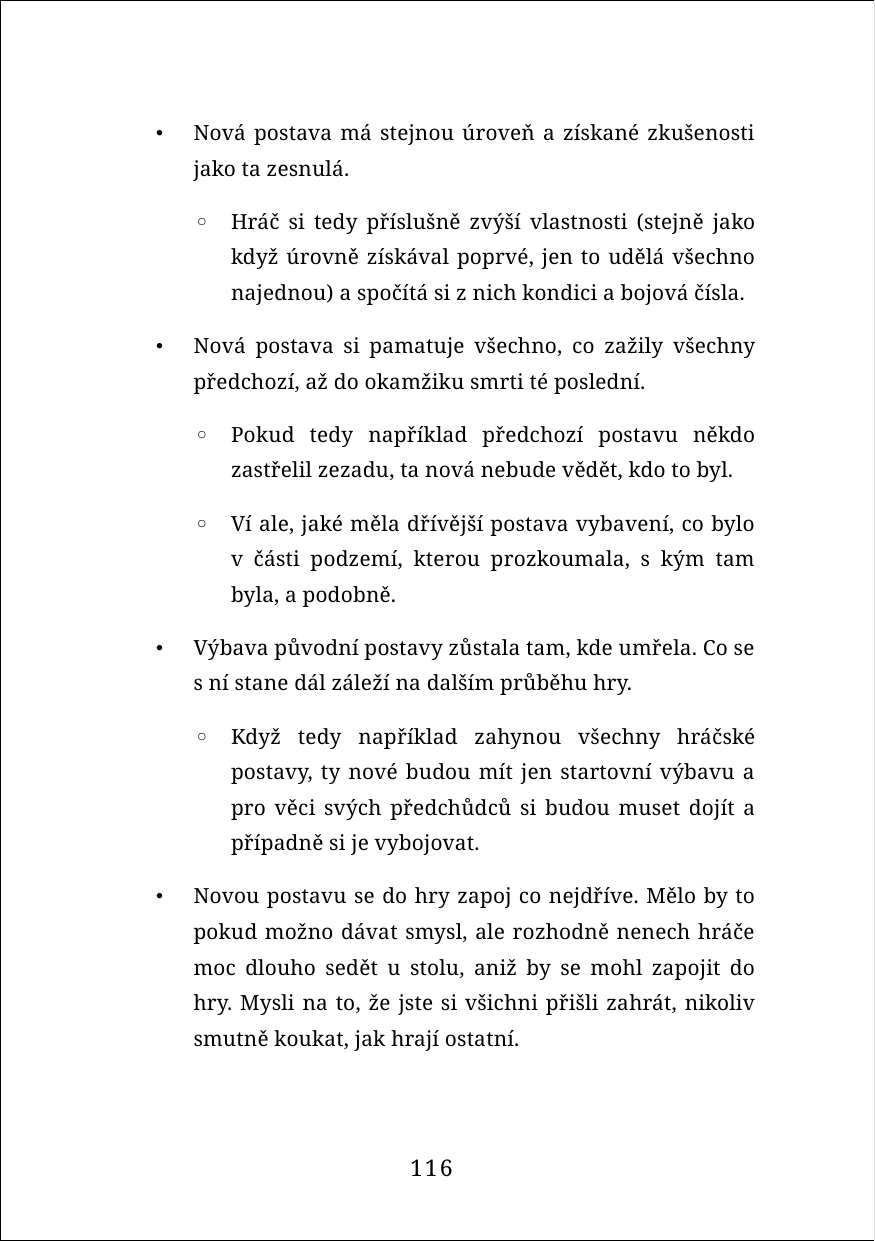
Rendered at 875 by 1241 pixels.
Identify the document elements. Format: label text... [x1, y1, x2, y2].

list Nová postava má stejnou úroveň a získané zkušenosti jako ta zesnulá. [156, 118, 756, 182]
list Ví ale, jaké měla dřívější postava vybavení, co bylo v části podzemí, kterou prozkoumala, s kým tam byla, a podobně. [193, 509, 756, 608]
list Novou postavu se do hry zapoj co nejdříve. Mělo by to pokud možno dávat smysl, ale rozhodně nenech hráče moc dlouho sedět u stolu, aniž by se mohl zapojit do hry. Mysli na to, že jste si všichni přišli zahrát, nikoliv smutně koukat, jak hrají ostatní. [156, 882, 756, 1052]
list Nová postava si pamatuje všechno, co zažily všechny předchozí, až do okamžiku smrti té poslední. [156, 331, 756, 395]
list Pokud tedy například předchozí postavu někdo zastřelil zezadu, ta nová nebude vědět, kdo to byl. [193, 420, 756, 484]
list Výbava původní postavy zůstala tam, kde umřela. Co se s ní stane dál záleží na dalším průběhu hry. [156, 633, 756, 697]
list Když tedy například zahynou všechny hráčské postavy, ty nové budou mít jen startovní výbavu a pro věci svých předchůdců si budou muset dojít a případně si je vybojovat. [193, 722, 756, 857]
list Hráč si tedy příslušně zvýší vlastnosti (stejně jako když úrovně získával poprvé, jen to udělá všechno najednou) a spočítá si z nich kondici a bojová čísla. [193, 207, 756, 306]
